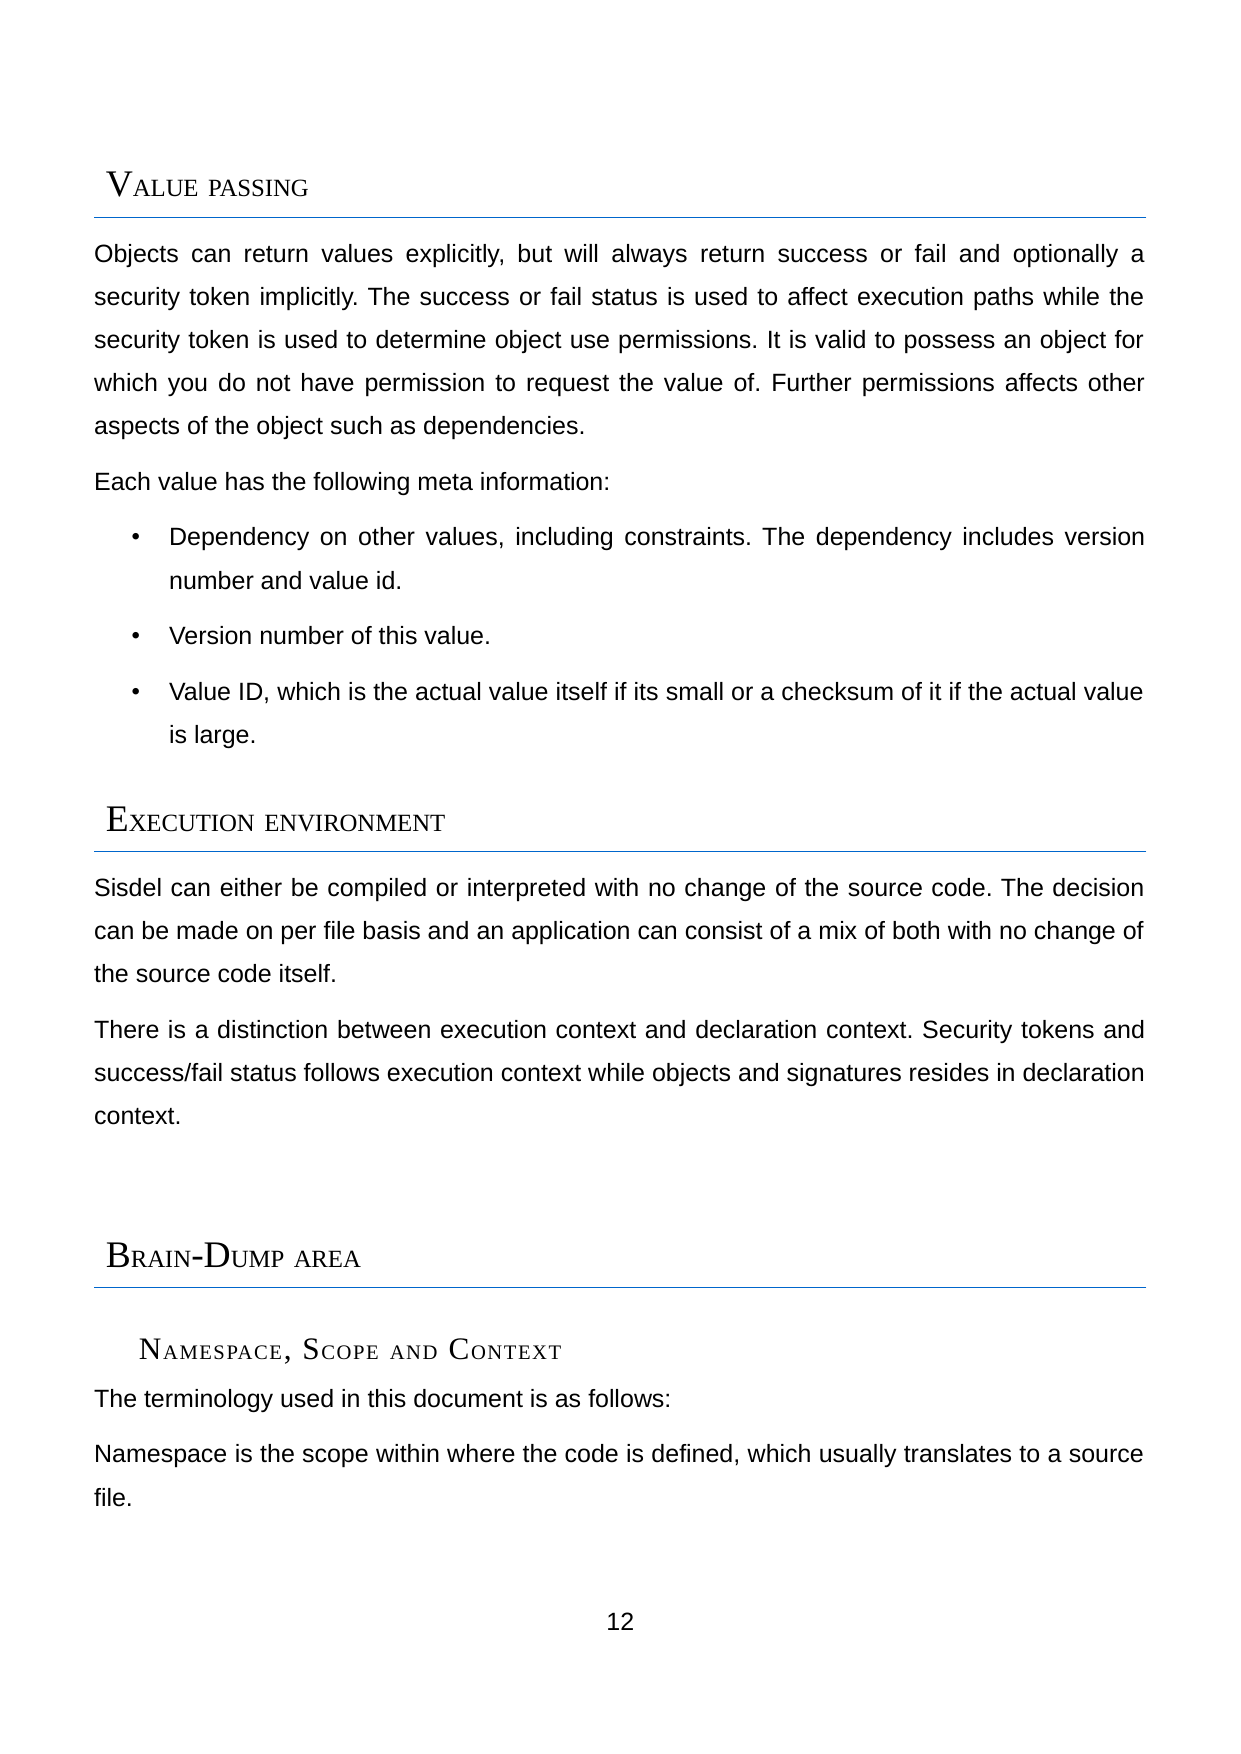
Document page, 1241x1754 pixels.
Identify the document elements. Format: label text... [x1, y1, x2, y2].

subtitle Namespace, Scope and Context [139, 1330, 1146, 1366]
text There is a distinction between execution context and declaration context. Security tokens and success/fail status follows execution context while objects and signatures resides in declaration context. [94, 1015, 1146, 1130]
subtitle Value passing [94, 150, 1146, 217]
text Each value has the following meta information: [94, 467, 1146, 496]
text Objects can return values explicitly, but will always return success or fail and optionally a security token implicitly. The success or fail status is used to affect execution paths while the security token is used to determine object use permissions. It is valid to possess an object for which you do not have permission to request the value of. Further permissions affects other aspects of the object such as dependencies. [94, 239, 1146, 440]
subtitle Execution environment [94, 784, 1146, 851]
text Namespace is the scope within where the code is defined, which usually translates to a source file. [94, 1439, 1146, 1511]
list Version number of this value. [131, 621, 1146, 650]
list Value ID, which is the actual value itself if its small or a checksum of it if the actual value is large. [131, 677, 1146, 749]
text Sisdel can either be compiled or interpreted with no change of the source code. The decision can be made on per file basis and an application can consist of a mix of both with no change of the source code itself. [94, 873, 1146, 988]
text The terminology used in this document is as follows: [94, 1384, 1146, 1413]
list Dependency on other values, including constraints. The dependency includes version number and value id. [131, 522, 1146, 594]
subtitle Brain-Dump area [94, 1221, 1146, 1287]
